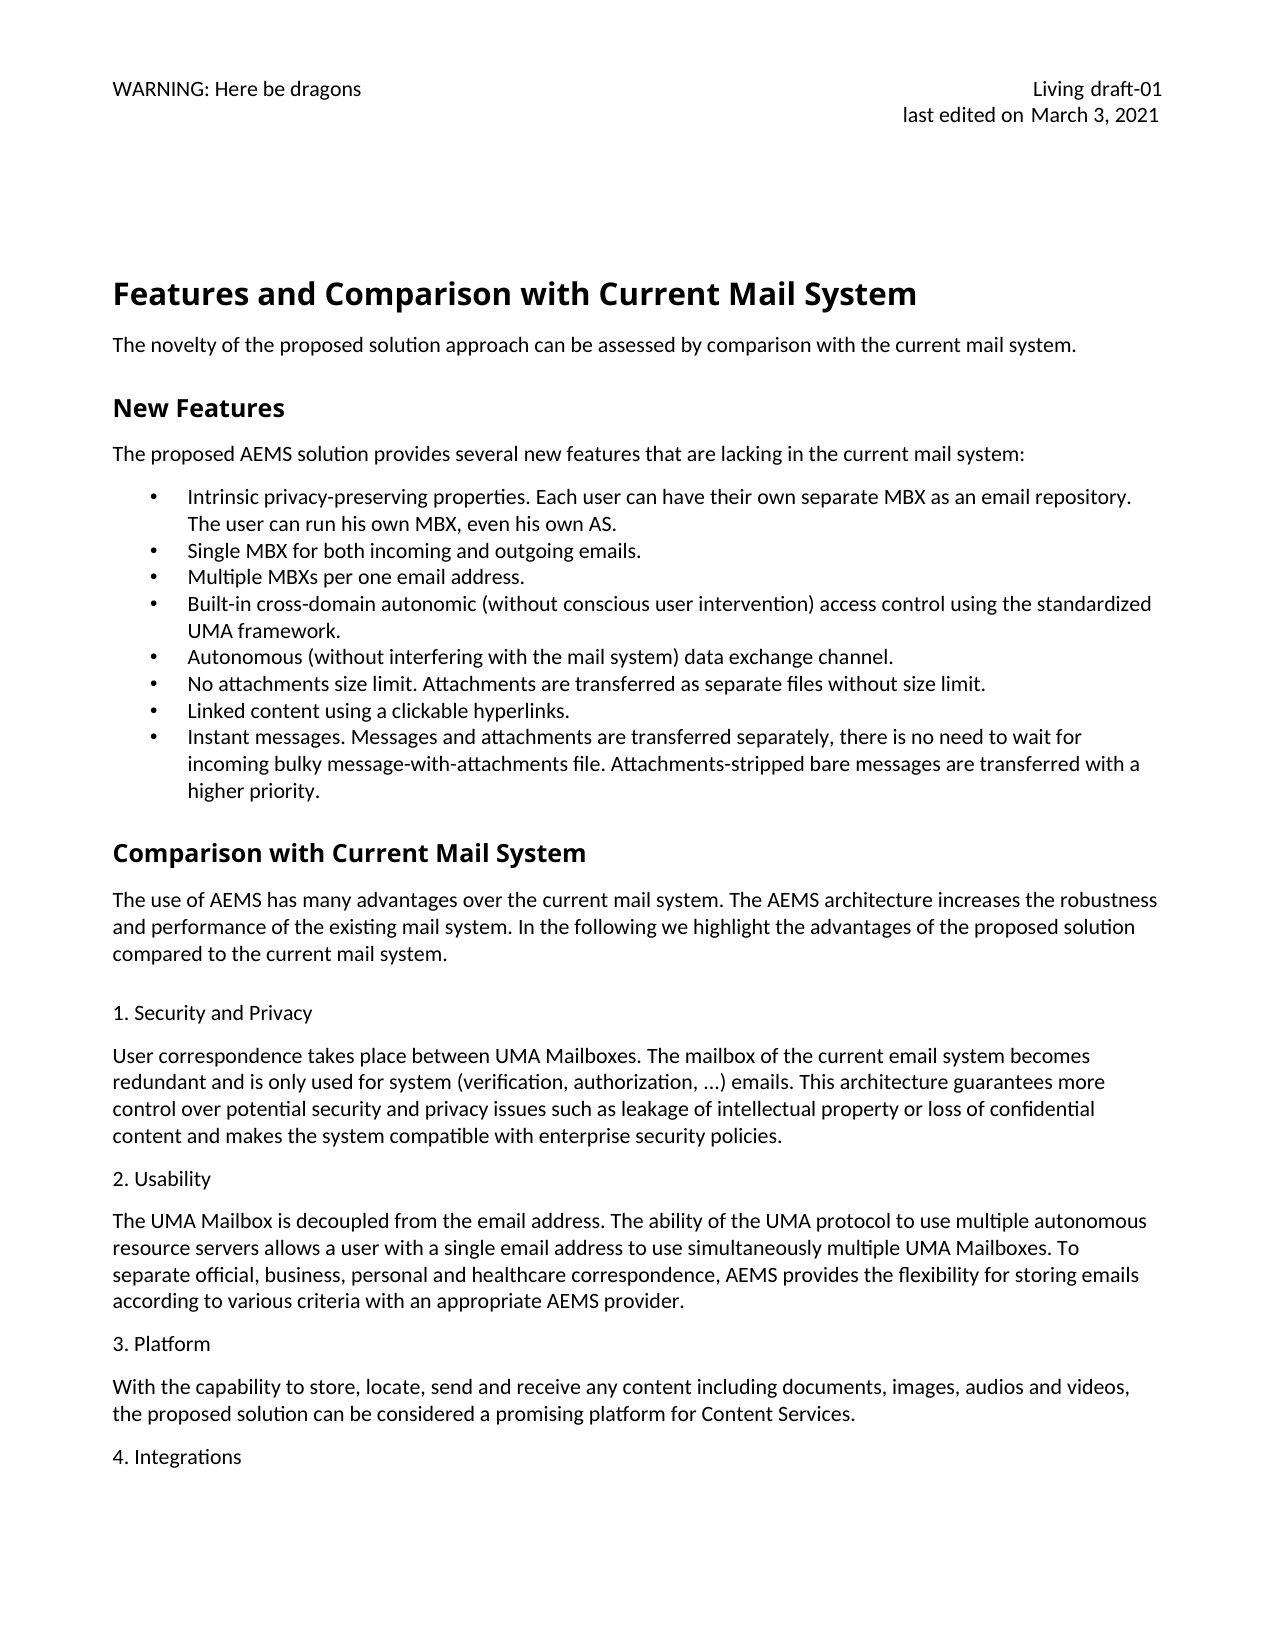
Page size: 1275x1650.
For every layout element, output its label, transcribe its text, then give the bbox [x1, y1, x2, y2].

list Single MBX for both incoming and outgoing emails. [150, 537, 1162, 563]
list Autonomous (without interfering with the mail system) data exchange channel. [150, 643, 1162, 670]
list Intrinsic privacy-preserving properties. Each user can have their own separate MBX as an email repository. The user can run his own MBX, even his own AS. [150, 483, 1162, 537]
list Multiple MBXs per one email address. [150, 563, 1162, 590]
list Instant messages. Messages and attachments are transferred separately, there is no need to wait for incoming bulky message-with-attachments file. Attachments-stripped bare messages are transferred with a higher priority. [150, 723, 1162, 803]
text User correspondence takes place between UMA Mailboxes. The mailbox of the current email system becomes redundant and is only used for system (verification, authorization, ...) emails. This architecture guarantees more control over potential security and privacy issues such as leakage of intellectual property or loss of confidential content and makes the system compatible with enterprise security policies. [112, 1042, 1162, 1148]
text 1. Security and Privacy [112, 999, 1162, 1026]
list No attachments size limit. Attachments are transferred as separate files without size limit. [150, 670, 1162, 697]
text Comparison with Current Mail System [112, 836, 1162, 870]
text Features and Comparison with Current Mail System [112, 272, 1162, 315]
text 2. Usability [112, 1165, 1162, 1191]
list Linked content using a clickable hyperlinks. [150, 697, 1162, 723]
text 4. Integrations [112, 1443, 1162, 1470]
text The proposed AEMS solution provides several new features that are lacking in the current mail system: [112, 441, 1162, 467]
list Built-in cross-domain autonomic (without conscious user intervention) access control using the standardized UMA framework. [150, 590, 1162, 643]
text 3. Platform [112, 1331, 1162, 1357]
text New Features [112, 390, 1162, 424]
text The UMA Mailbox is decoupled from the email address. The ability of the UMA protocol to use multiple autonomous resource servers allows a user with a single email address to use simultaneously multiple UMA Mailboxes. To separate official, business, personal and healthcare correspondence, AEMS provides the flexibility for storing emails according to various criteria with an appropriate AEMS provider. [112, 1208, 1162, 1314]
text The use of AEMS has many advantages over the current mail system. The AEMS architecture increases the robustness and performance of the existing mail system. In the following we highlight the advantages of the proposed solution compared to the current mail system. [112, 886, 1162, 966]
text The novelty of the proposed solution approach can be assessed by comparison with the current mail system. [112, 331, 1162, 358]
text With the capability to store, locate, send and receive any content including documents, images, audios and videos, the proposed solution can be considered a promising platform for Content Services. [112, 1373, 1162, 1427]
